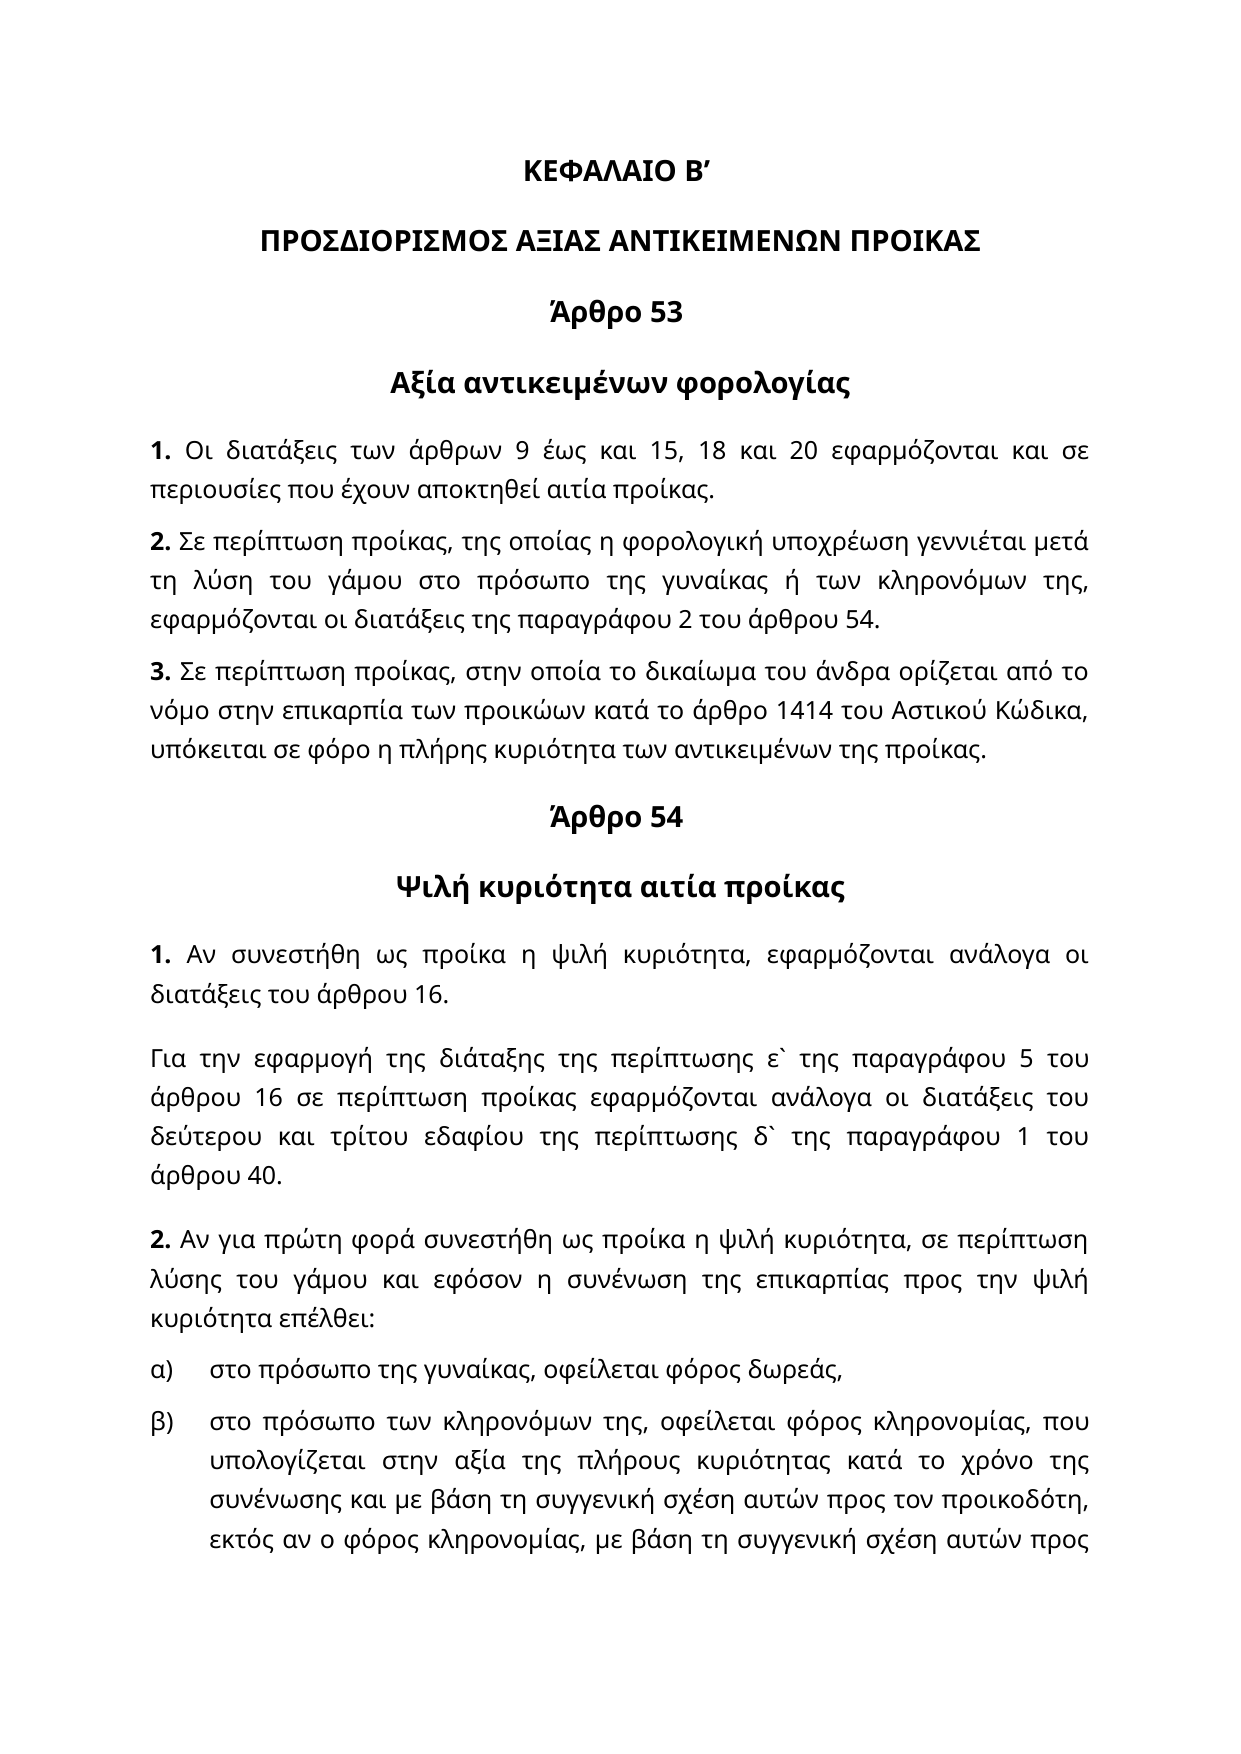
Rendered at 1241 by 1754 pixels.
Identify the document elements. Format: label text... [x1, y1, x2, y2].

list β) στο πρόσωπο των κληρονόμων της, οφείλεται φόρος κληρονομίας, που υπολογίζεται στην αξία της πλήρους κυριότητας κατά το χρόνο της συνένωσης και με βάση τη συγγενική σχέση αυτών προς τον προικοδότη, εκτός αν ο φόρος κληρονομίας, με βάση τη συγγενική σχέση αυτών προς [150, 1404, 1090, 1555]
subtitle ΚΕΦΑΛΑΙΟ Β’ [150, 150, 1090, 190]
subtitle Ψιλή κυριότητα αιτία προίκας [150, 866, 1090, 906]
text Για την εφαρμογή της διάταξης της περίπτωσης ε` της παραγράφου 5 του άρθρου 16 σε περίπτωση προίκας εφαρμόζονται ανάλογα οι διατάξεις του δεύτερου και τρίτου εδαφίου της περίπτωσης δ` της παραγράφου 1 του άρθρου 40. [150, 1040, 1090, 1192]
text 2. Αν για πρώτη φορά συνεστήθη ως προίκα η ψιλή κυριότητα, σε περίπτωση λύσης του γάμου και εφόσον η συνένωση της επικαρπίας προς την ψιλή κυριότητα επέλθει: [150, 1222, 1090, 1334]
list α) στο πρόσωπο της γυναίκας, οφείλεται φόρος δωρεάς, [150, 1352, 1090, 1386]
subtitle ΠΡΟΣΔΙΟΡΙΣΜΟΣ ΑΞΙΑΣ ΑΝΤΙΚΕΙΜΕΝΩΝ ΠΡΟΙΚΑΣ [150, 221, 1090, 260]
text 1. Αν συνεστήθη ως προίκα η ψιλή κυριότητα, εφαρμόζονται ανάλογα οι διατάξεις του άρθρου 16. [150, 937, 1090, 1010]
subtitle Άρθρο 53 [150, 291, 1090, 331]
subtitle Αξία αντικειμένων φορολογίας [150, 362, 1090, 402]
text 2. Σε περίπτωση προίκας, της οποίας η φορολογική υποχρέωση γεννιέται μετά τη λύση του γάμου στο πρόσωπο της γυναίκας ή των κληρονόμων της, εφαρμόζονται οι διατάξεις της παραγράφου 2 του άρθρου 54. [150, 523, 1090, 636]
text 1. Οι διατάξεις των άρθρων 9 έως και 15, 18 και 20 εφαρμόζονται και σε περιουσίες που έχουν αποκτηθεί αιτία προίκας. [150, 432, 1090, 506]
subtitle Άρθρο 54 [150, 796, 1090, 836]
text 3. Σε περίπτωση προίκας, στην οποία το δικαίωμα του άνδρα ορίζεται από το νόμο στην επικαρπία των προικώων κατά το άρθρο 1414 του Αστικού Κώδικα, υπόκειται σε φόρο η πλήρης κυριότητα των αντικειμένων της προίκας. [150, 653, 1090, 766]
